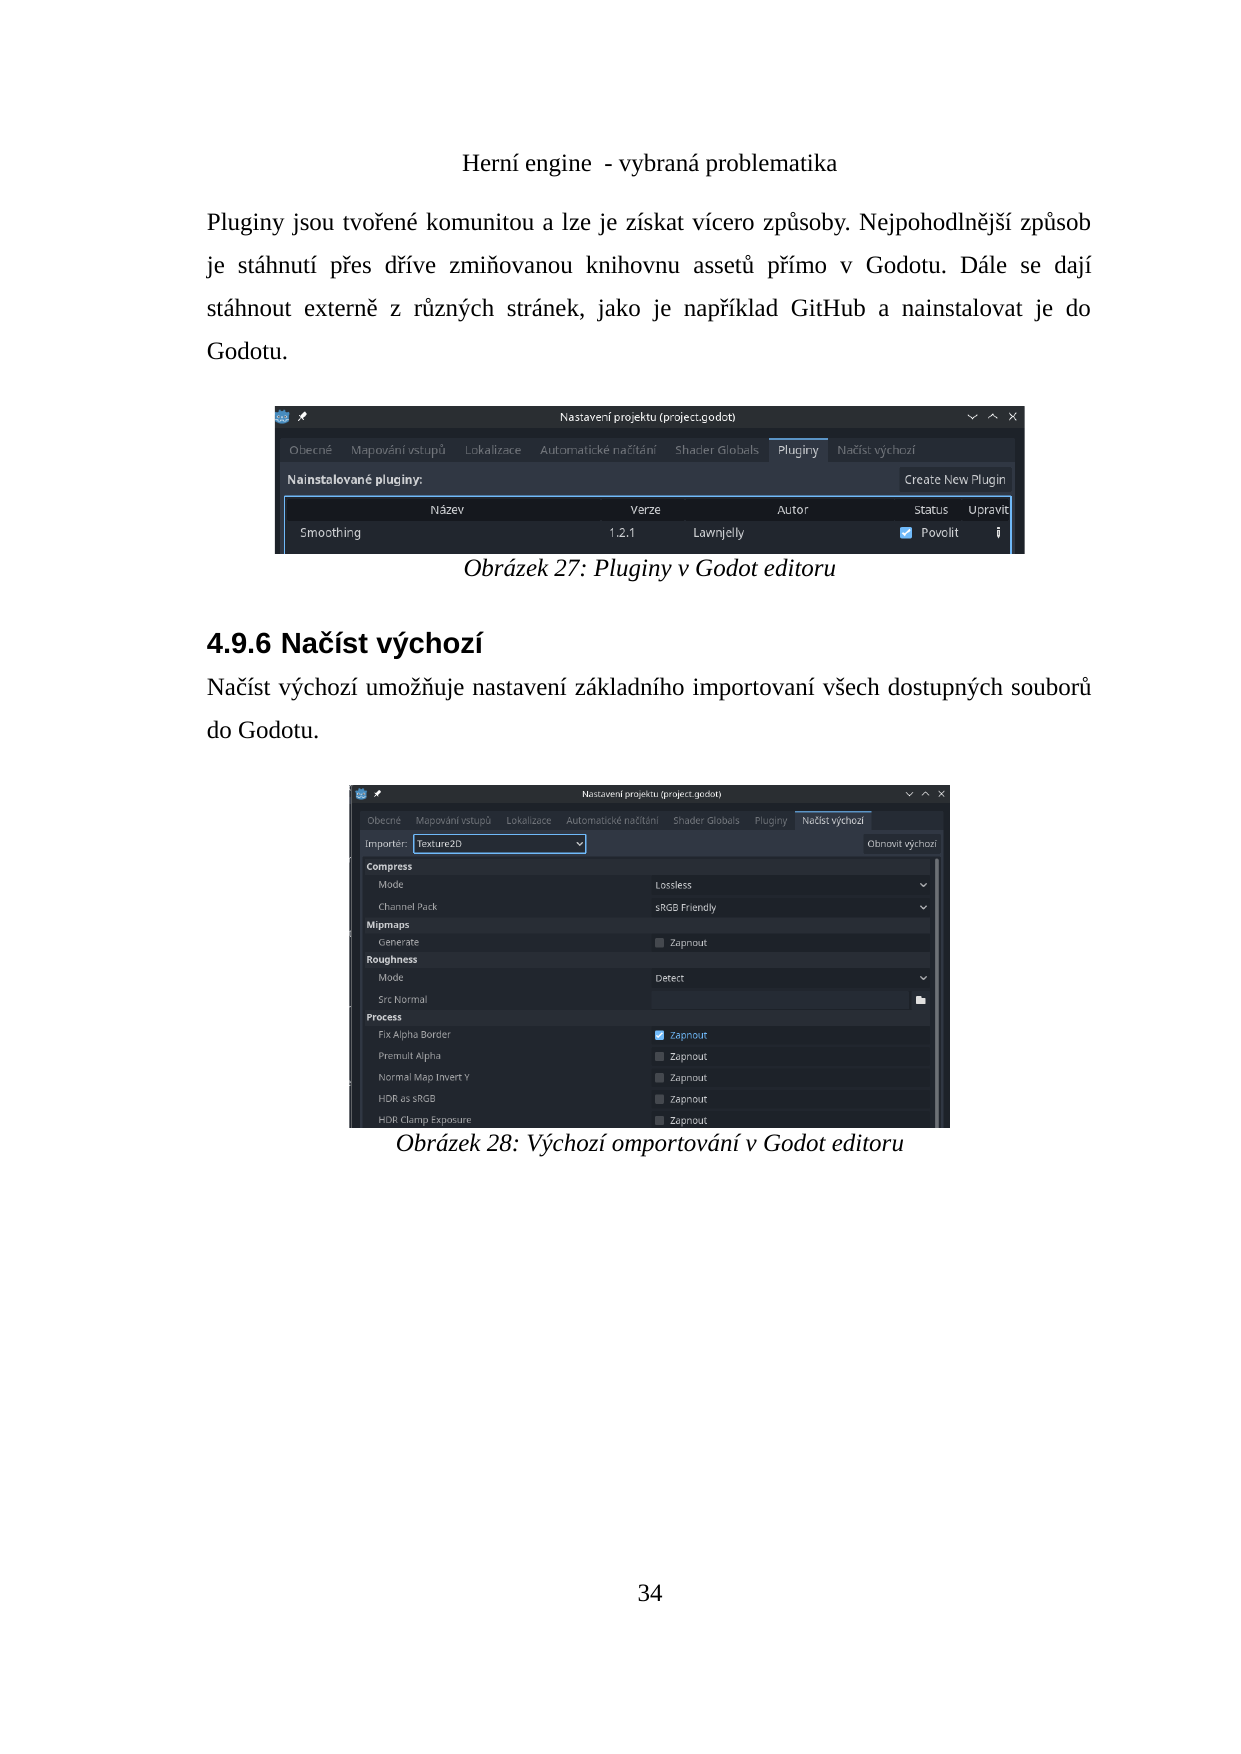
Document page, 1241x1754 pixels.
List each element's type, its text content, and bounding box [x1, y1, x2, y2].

text Načíst výchozí umožňuje nastavení základního importovaní všech dostupných souborů do Godotu. [207, 672, 1093, 744]
text Pluginy jsou tvořené komunitou a lze je získat vícero způsoby. Nejpohodlnější způsob je stáhnutí přes dříve zmiňovanou knihovnu assetů přímo v Godotu. Dále se dají stáhnout externě z různých stránek, jako je například GitHub a nainstalovat je do Godotu. [207, 207, 1093, 365]
text Obrázek 28: Výchozí omportování v Godot editoru [349, 1128, 950, 1157]
picture [349, 785, 950, 1128]
text Obrázek 27: Pluginy v Godot editoru [275, 554, 1024, 582]
subtitle Načíst výchozí [207, 626, 1093, 659]
picture [274, 406, 1025, 554]
